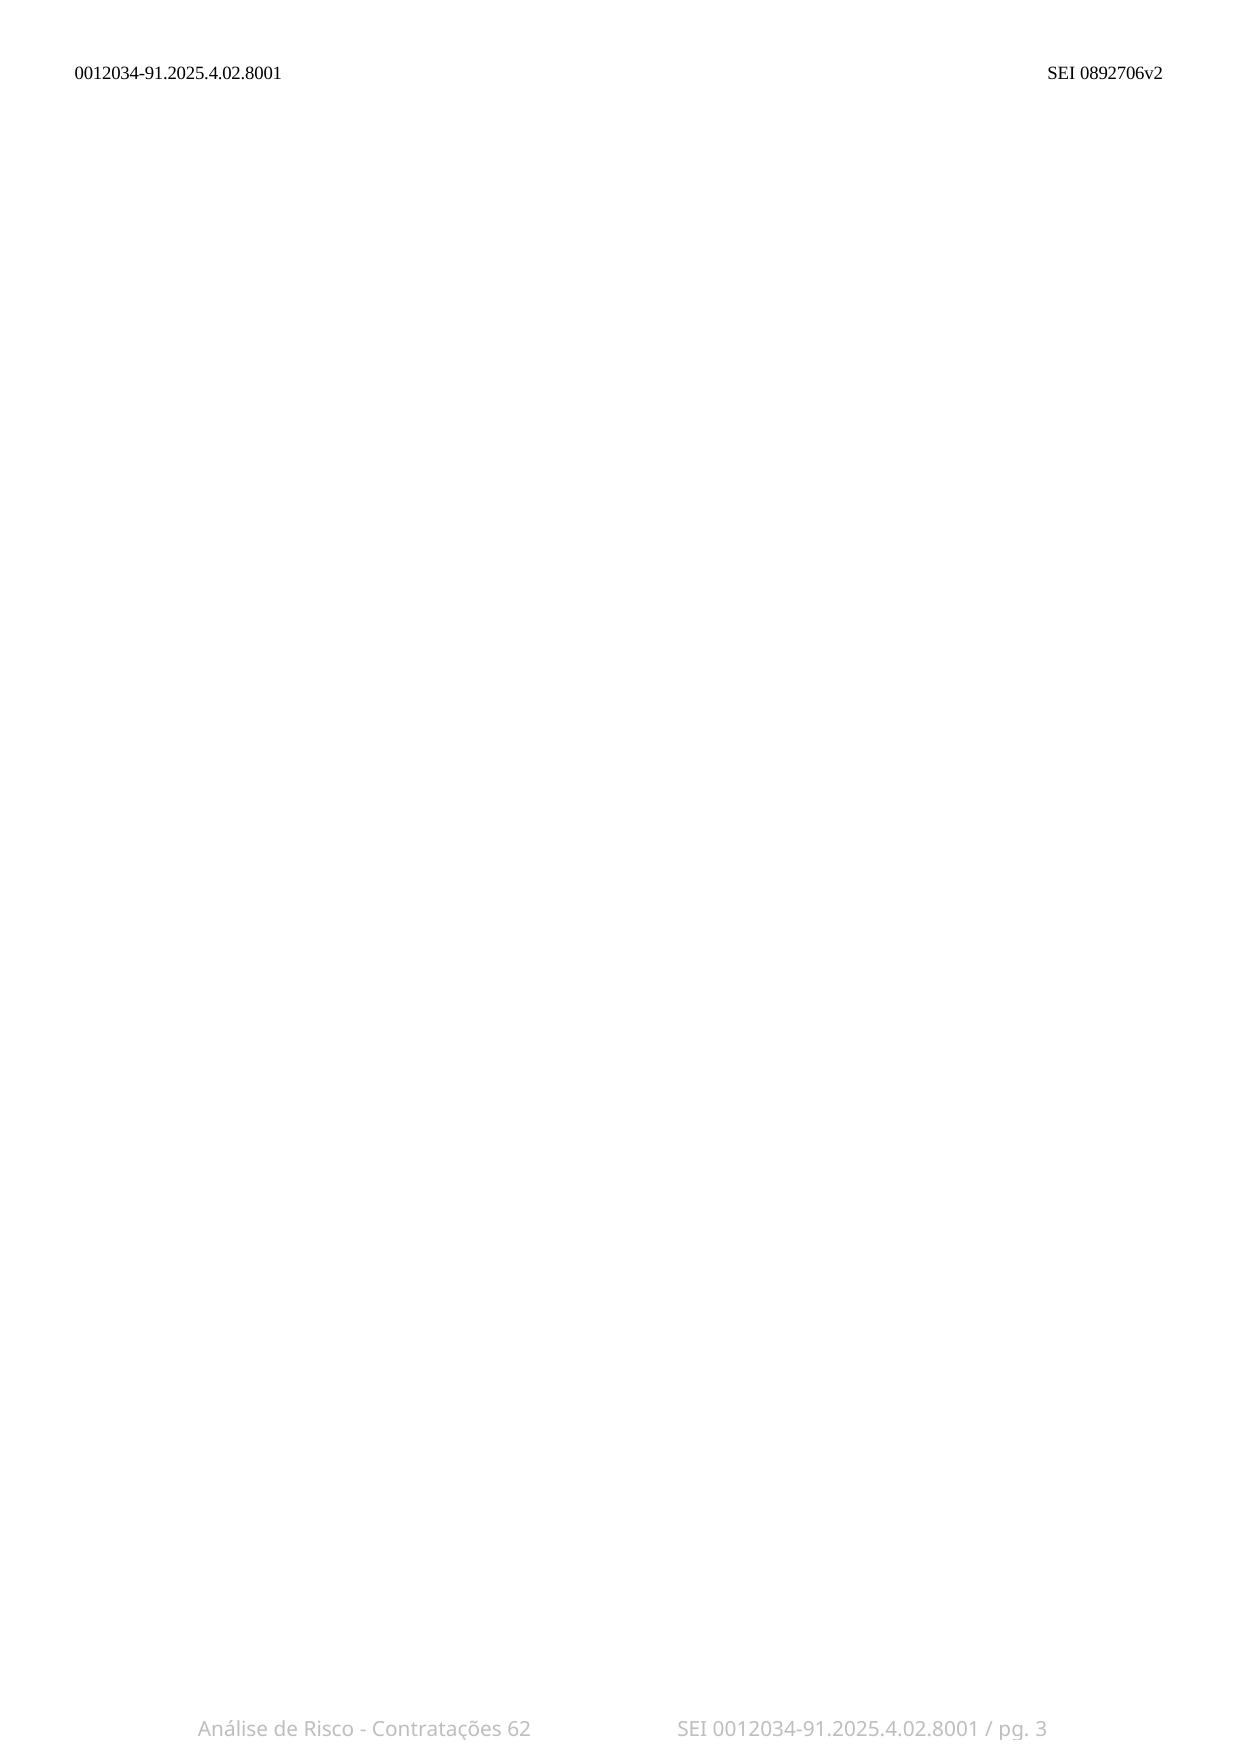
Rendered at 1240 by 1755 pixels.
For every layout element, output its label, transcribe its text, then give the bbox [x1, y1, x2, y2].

text 0012034-91.2025.4.02.8001 SEI 0892706v2 [74, 62, 1181, 83]
